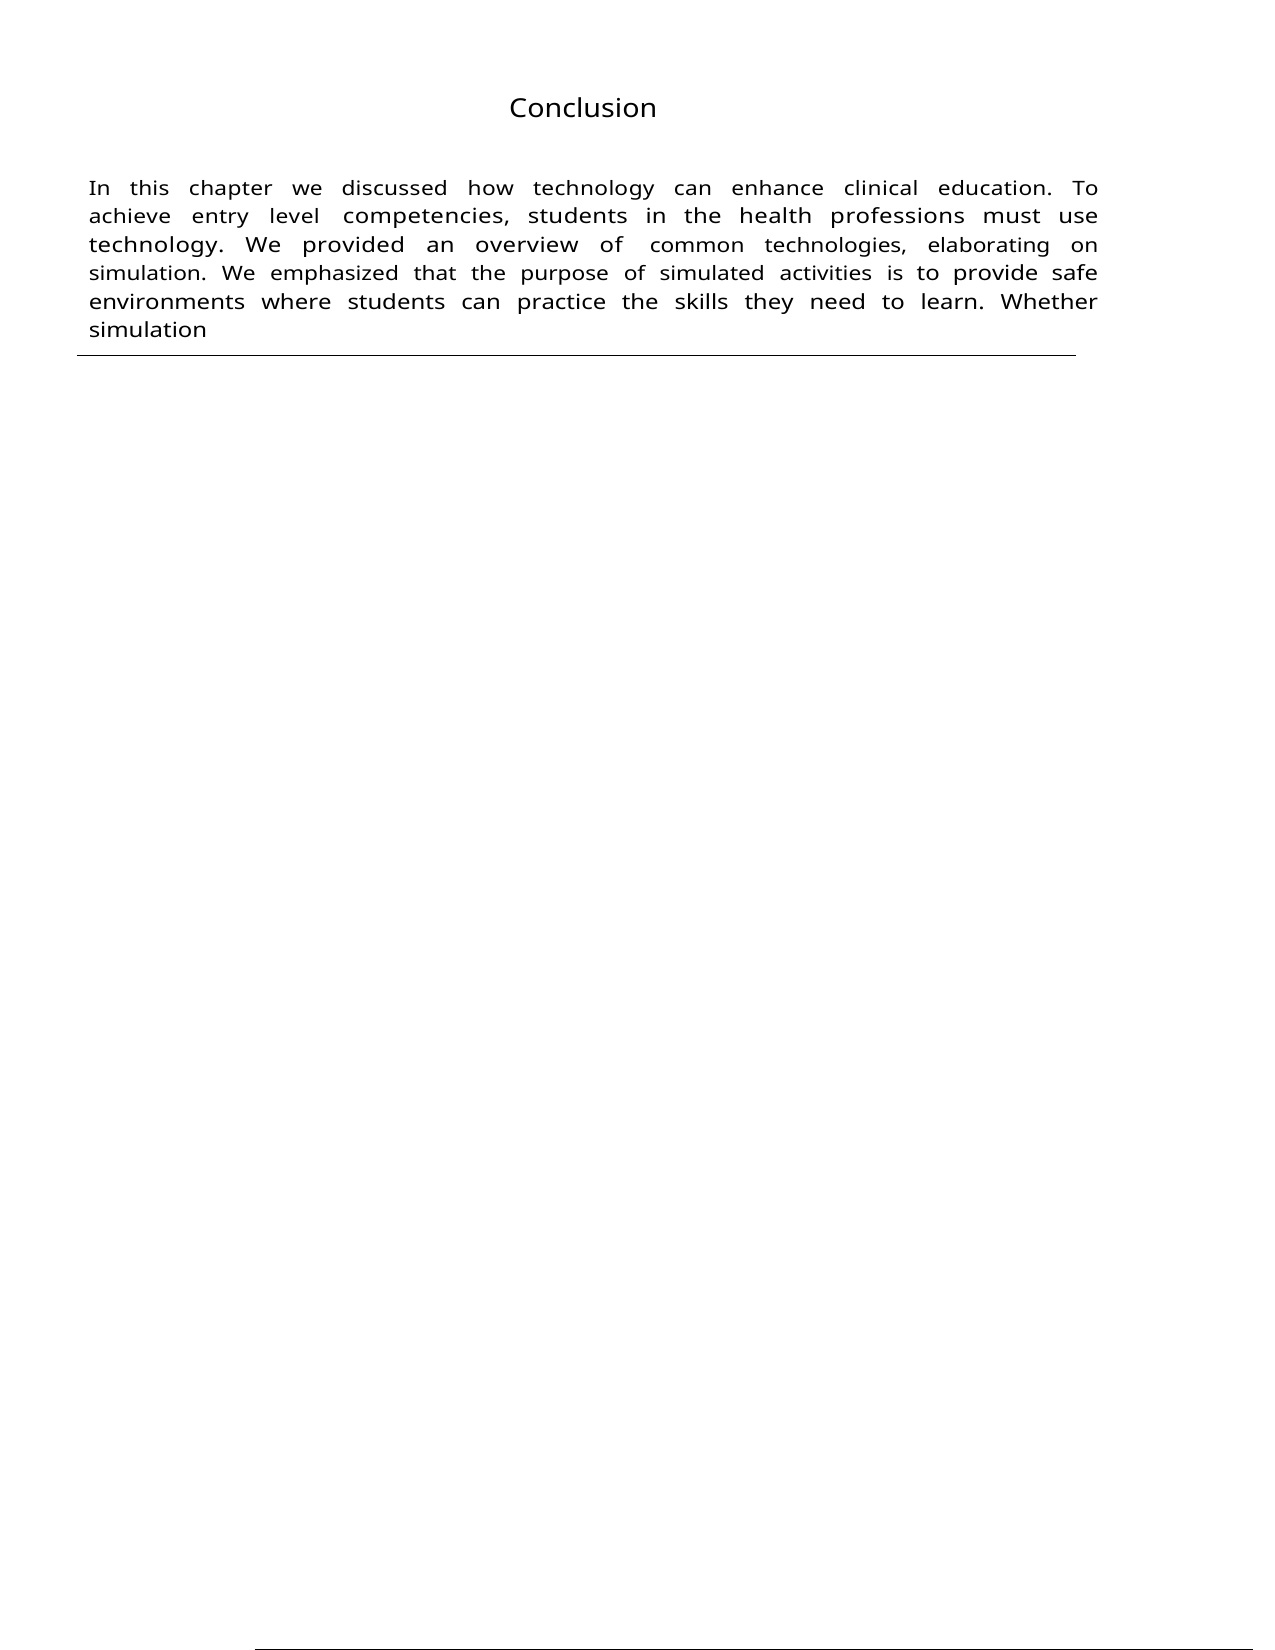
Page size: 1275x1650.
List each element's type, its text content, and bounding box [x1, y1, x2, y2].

subtitle Conclusion [77, 89, 1089, 125]
text In this chapter we discussed how technology can enhance clinical education. To achieve entry level competencies, students in the health professions must use technology. We provided an overview of common technologies, elaborating on simulation. We emphasized that the purpose of simulated activities is to provide safe environments where students can practice the skills they need to learn. Whether simulation [88, 174, 1098, 344]
